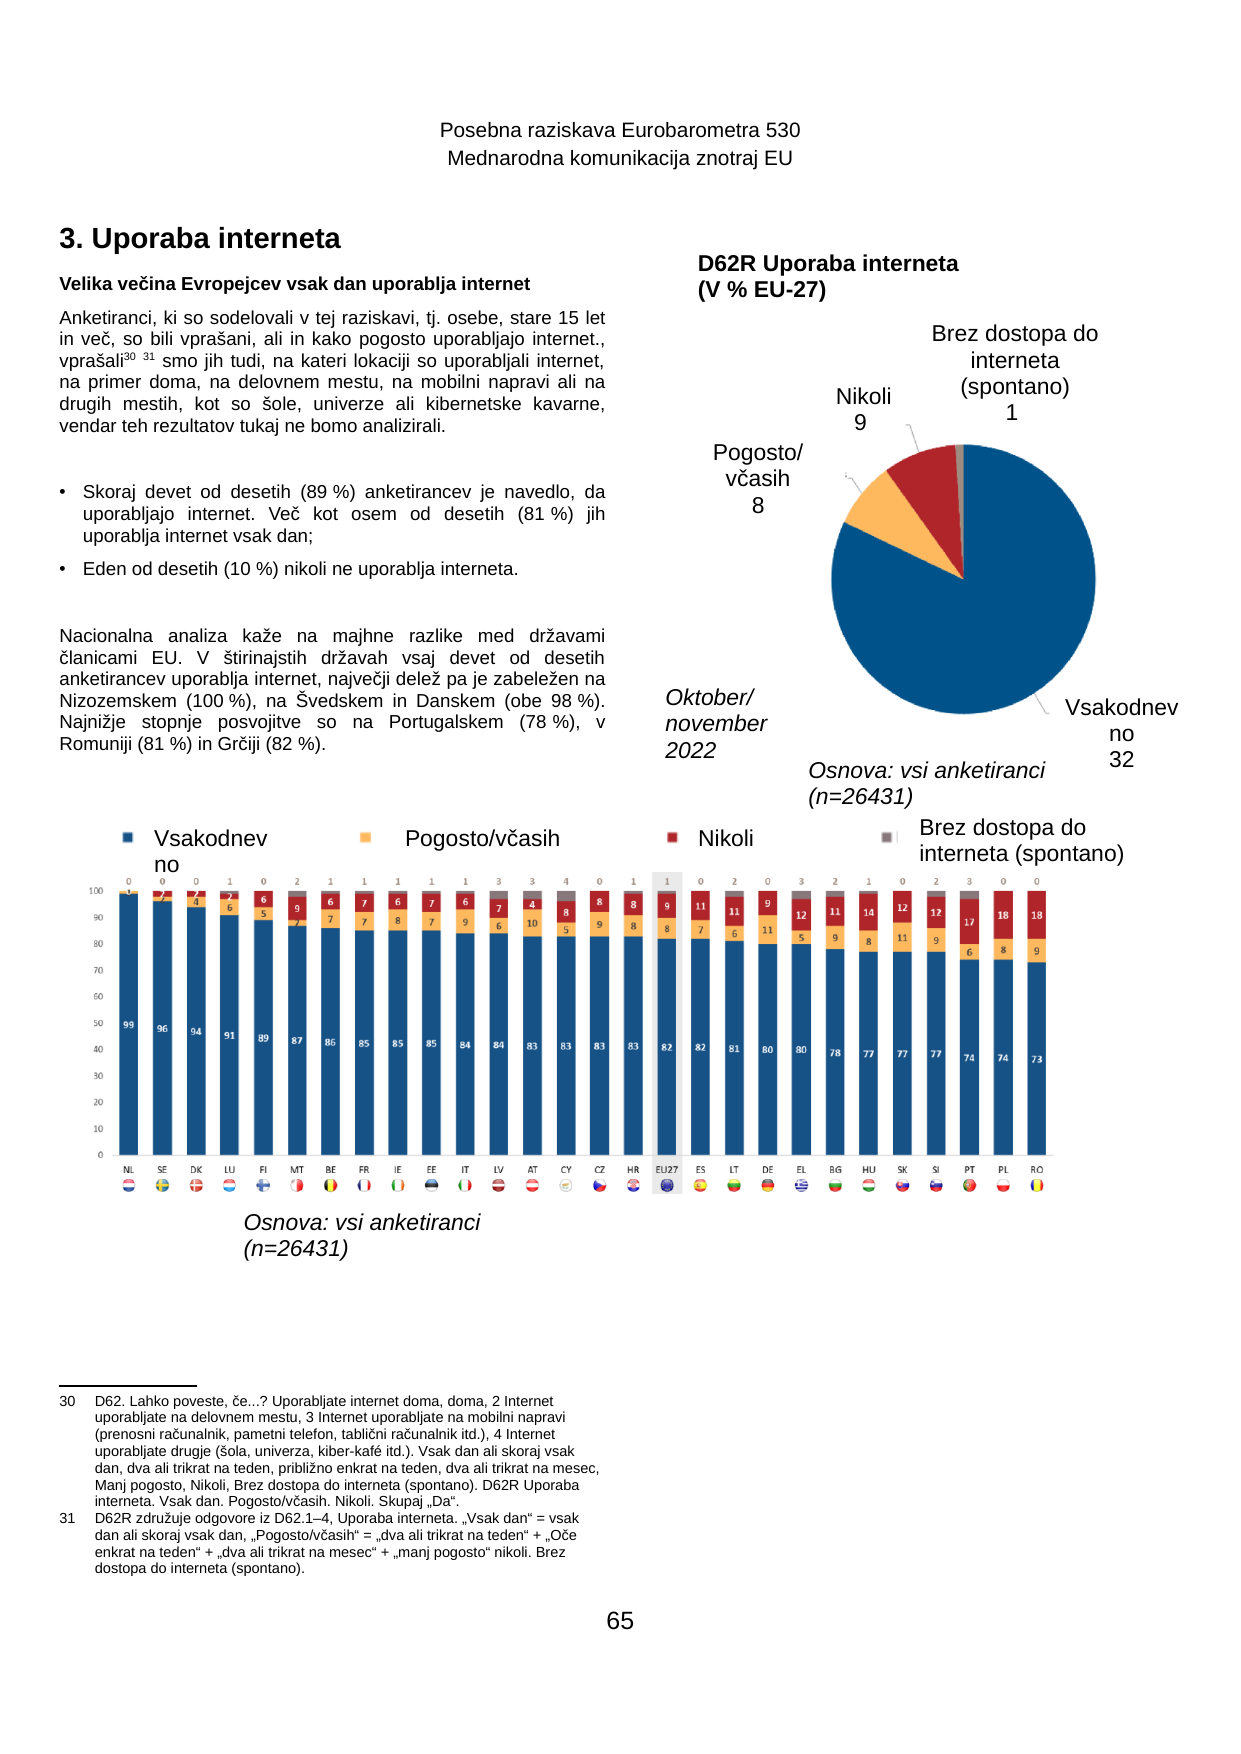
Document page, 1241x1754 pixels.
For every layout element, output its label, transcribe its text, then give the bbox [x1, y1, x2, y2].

subtitle 3. Uporaba interneta [59, 221, 605, 255]
text Anketiranci, ki so sodelovali v tej raziskavi, tj. osebe, stare 15 let in več, so bili vprašani, ali in kako pogosto uporabljajo internet., vprašali smo jih tudi, na kateri lokaciji so uporabljali internet, na primer doma, na delovnem mestu, na mobilni napravi ali na drugih mestih, kot so šole, univerze ali kibernetske kavarne, vendar teh rezultatov tukaj ne bomo analizirali. [59, 307, 605, 436]
text D62. Lahko poveste, če...? Uporabljate internet doma, doma, 2 Internet uporabljate na delovnem mestu, 3 Internet uporabljate na mobilni napravi (prenosni računalnik, pametni telefon, tablični računalnik itd.), 4 Internet uporabljate drugje (šola, univerza, kiber-kafé itd.). Vsak dan ali skoraj vsak dan, dva ali trikrat na teden, približno enkrat na teden, dva ali trikrat na mesec, Manj pogosto, Nikoli, Brez dostopa do interneta (spontano). D62R Uporaba interneta. Vsak dan. Pogosto/včasih. Nikoli. Skupaj „Da“. [59, 1392, 605, 1510]
text Velika večina Evropejcev vsak dan uporablja internet [59, 273, 605, 295]
text Nacionalna analiza kaže na majhne razlike med državami članicami EU. V štirinajstih državah vsaj devet od desetih anketirancev uporablja internet, največji delež pa je zabeležen na Nizozemskem (100 %), na Švedskem in Danskem (obe 98 %). Najnižje stopnje posvojitve so na Portugalskem (78 %), v Romuniji (81 %) in Grčiji (82 %). [59, 625, 605, 754]
picture [857, 416, 863, 423]
picture [105, 817, 898, 857]
text D62R združuje odgovore iz D62.1–4, Uporaba interneta. „Vsak dan“ = vsak dan ali skoraj vsak dan, „Pogosto/včasih“ = „dva ali trikrat na teden“ + „Oče enkrat na teden“ + „dva ali trikrat na mesec“ + „manj pogosto“ nikoli. Brez dostopa do interneta (spontano). [59, 1510, 605, 1577]
list Eden od desetih (10 %) nikoli ne uporablja interneta. [59, 558, 605, 579]
list Skoraj devet od desetih (89 %) anketirancev je navedlo, da uporabljajo internet. Več kot osem od desetih (81 %) jih uporablja internet vsak dan; [59, 481, 605, 546]
picture [825, 414, 1099, 717]
picture [80, 872, 1060, 1194]
